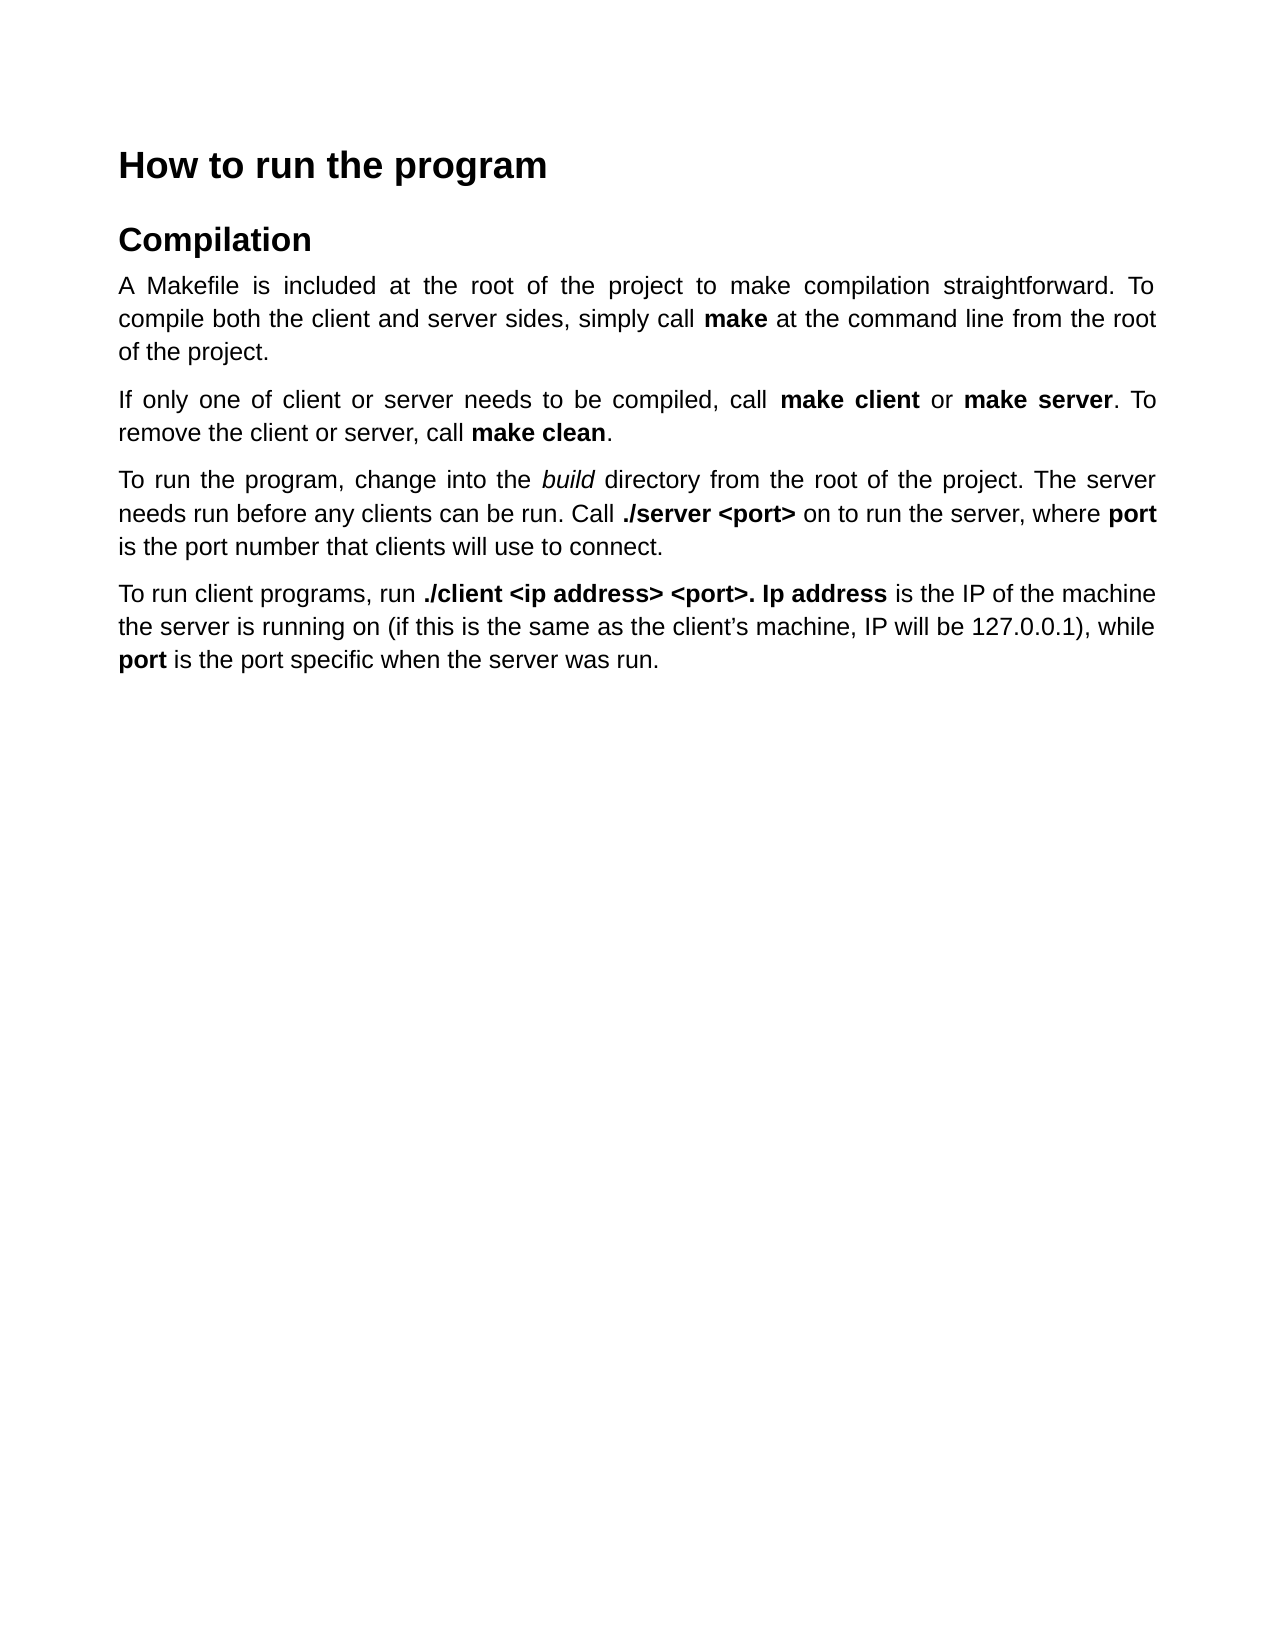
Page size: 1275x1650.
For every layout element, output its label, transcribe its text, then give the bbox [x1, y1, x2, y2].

subtitle How to run the program [118, 143, 1157, 187]
text To run the program, change into the build directory from the root of the project. The server needs run before any clients can be run. Call ./server <port> on to run the server, where port is the port number that clients will use to connect. [118, 466, 1157, 560]
subtitle Compilation [118, 220, 1157, 259]
text A Makefile is included at the root of the project to make compilation straightforward. To compile both the client and server sides, simply call make at the command line from the root of the project. [118, 271, 1157, 366]
text If only one of client or server needs to be compiled, call make client or make server. To remove the client or server, call make clean. [118, 385, 1157, 447]
text To run client programs, run ./client <ip address> <port>. Ip address is the IP of the machine the server is running on (if this is the same as the client’s machine, IP will be 127.0.0.1), while port is the port specific when the server was run. [118, 579, 1157, 674]
